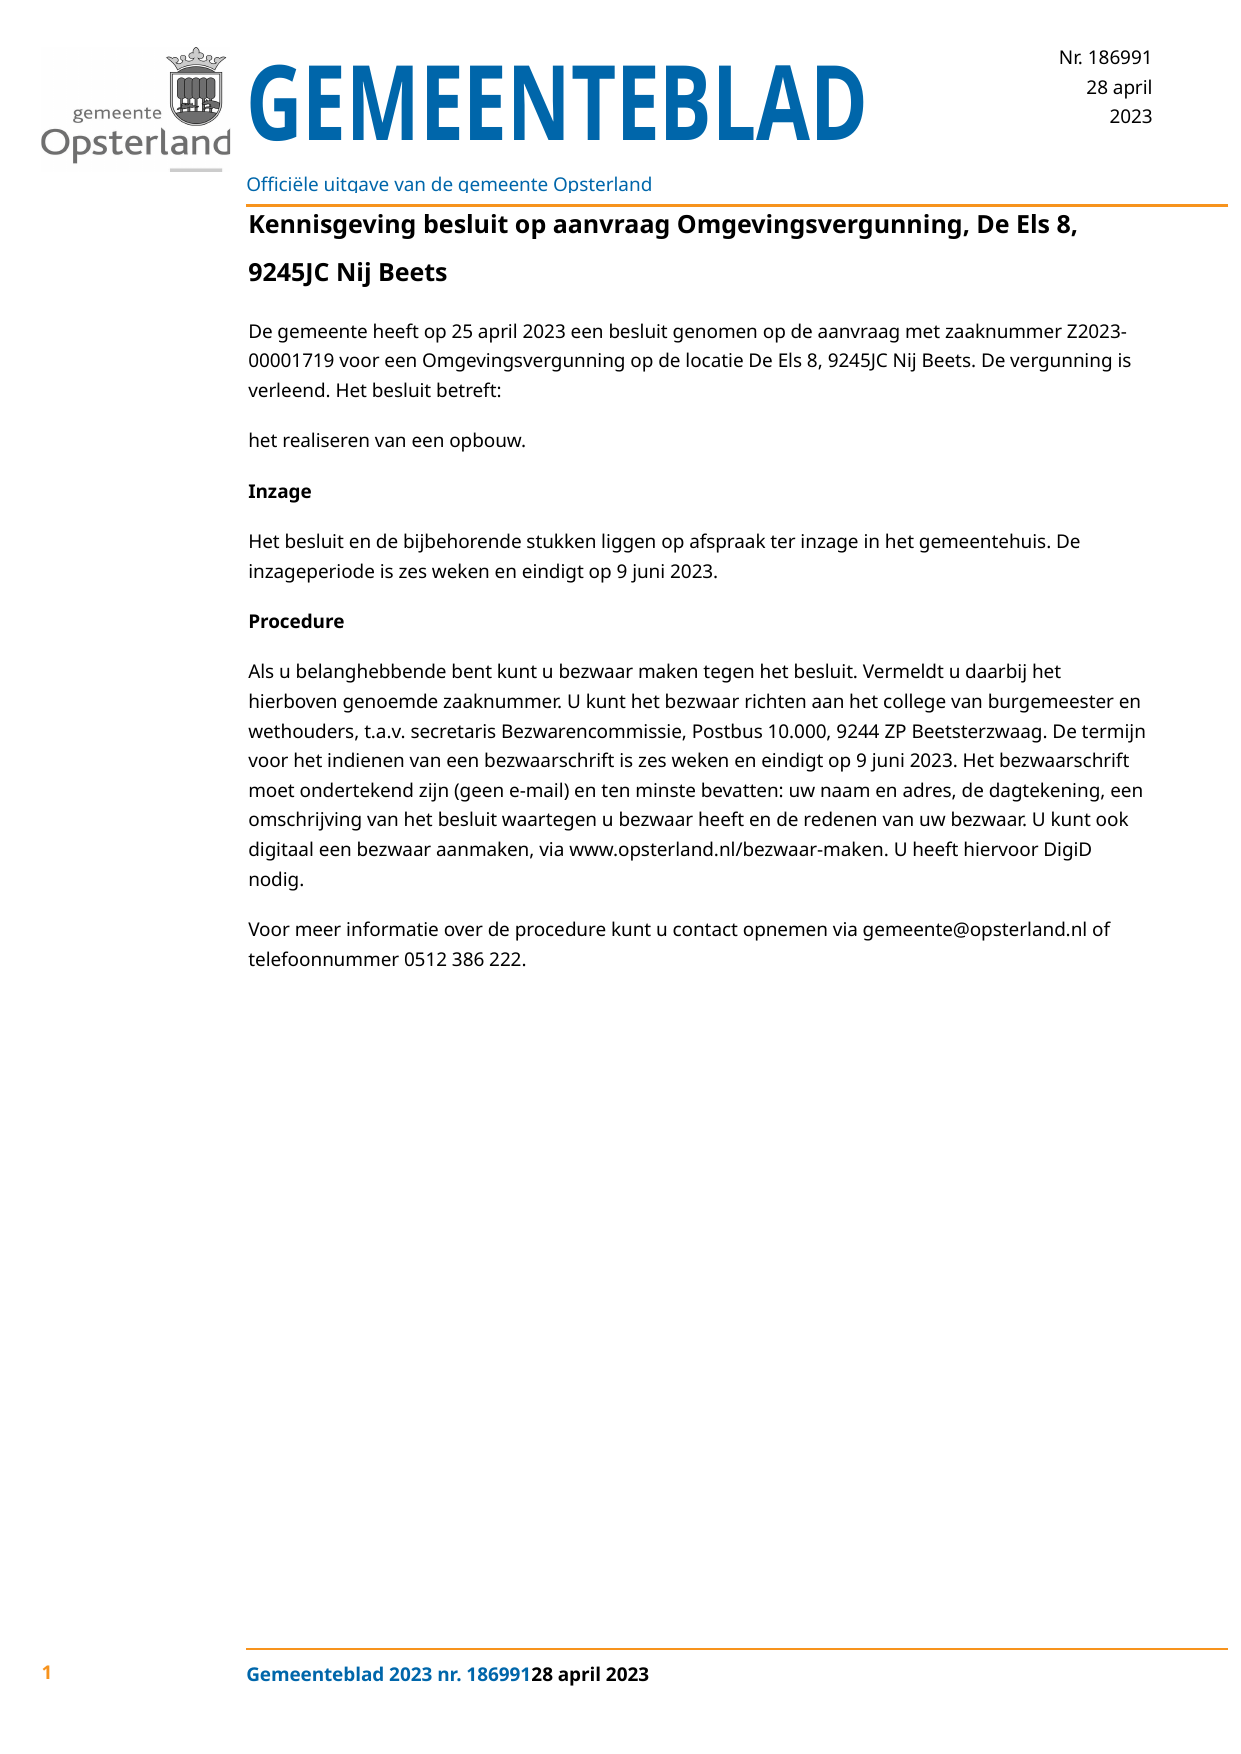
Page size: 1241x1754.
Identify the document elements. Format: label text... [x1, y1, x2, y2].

text Het besluit en de bijbehorende stukken liggen op afspraak ter inzage in het gemeentehuis. De inzageperiode is zes weken en eindigt op 9 juni 2023. [248, 528, 1152, 584]
text Procedure [248, 608, 1152, 634]
text Kennisgeving besluit op aanvraag Omgevingsvergunning, De Els 8, 9245JC Nij Beets [248, 207, 1152, 288]
text Als u belanghebbende bent kunt u bezwaar maken tegen het besluit. Vermeldt u daarbij het hierboven genoemde zaaknummer. U kunt het bezwaar richten aan het college van burgemeester en wethouders, t.a.v. secretaris Bezwarencommissie, Postbus 10.000, 9244 ZP Beetsterzwaag. De termijn voor het indienen van een bezwaarschrift is zes weken en eindigt op 9 juni 2023. Het bezwaarschrift moet ondertekend zijn (geen e-mail) en ten minste bevatten: uw naam en adres, de dagtekening, een omschrijving van het besluit waartegen u bezwaar heeft en de redenen van uw bezwaar. U kunt ook digitaal een bezwaar aanmaken, via www.opsterland.nl/bezwaar-maken. U heeft hiervoor DigiD nodig. [248, 659, 1152, 892]
picture [41, 47, 231, 172]
text het realiseren van een opbouw. [248, 427, 1152, 453]
text Voor meer informatie over de procedure kunt u contact opnemen via gemeente@opsterland.nl of telefoonnummer 0512 386 222. [248, 916, 1152, 972]
text De gemeente heeft op 25 april 2023 een besluit genomen op de aanvraag met zaaknummer Z2023-00001719 voor een Omgevingsvergunning op de locatie De Els 8, 9245JC Nij Beets. De vergunning is verleend. Het besluit betreft: [248, 318, 1152, 403]
text Inzage [248, 478, 1152, 504]
